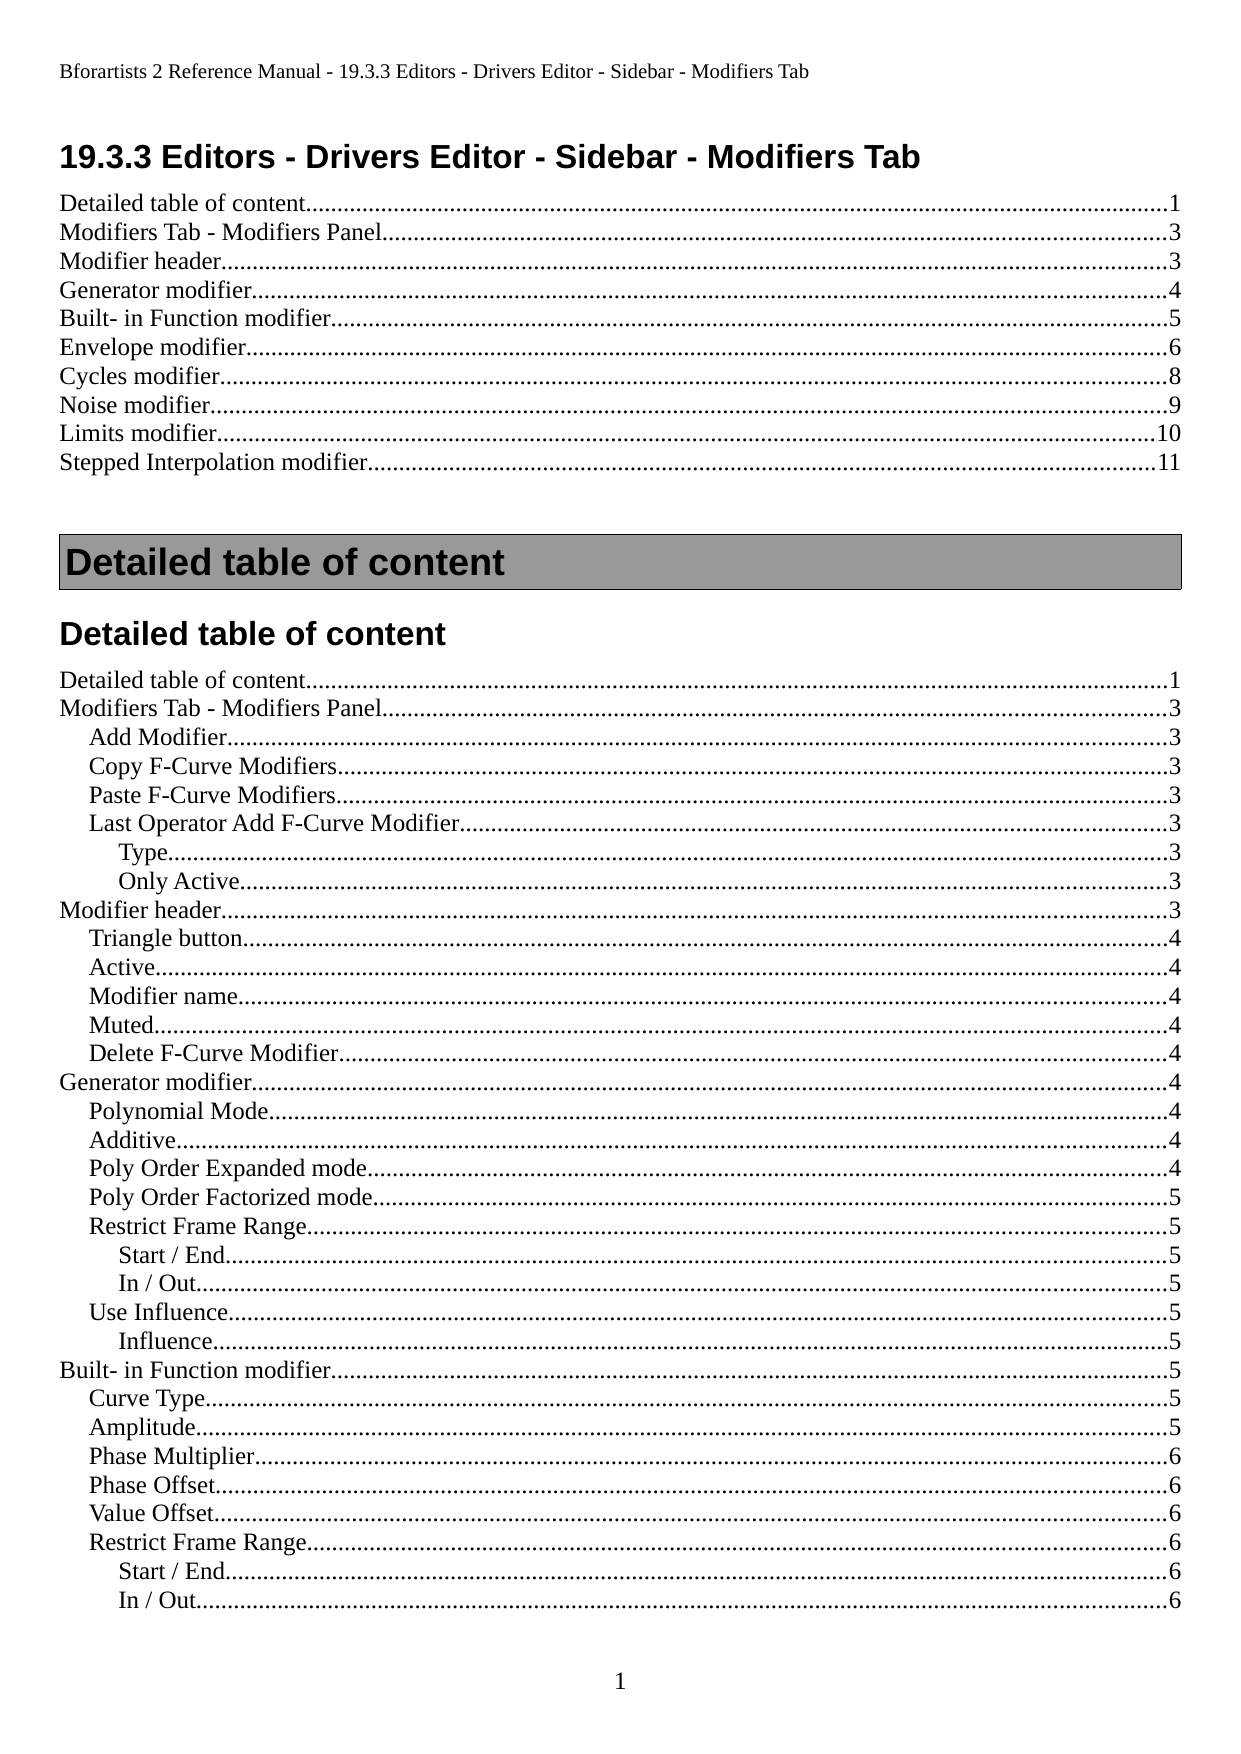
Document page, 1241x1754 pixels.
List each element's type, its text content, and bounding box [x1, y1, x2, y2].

text Phase Offset 6 [88, 1470, 1181, 1498]
text Value Offset 6 [88, 1498, 1181, 1527]
text Influence 5 [118, 1326, 1181, 1355]
text Only Active 3 [118, 866, 1181, 895]
text Restrict Frame Range 6 [88, 1527, 1181, 1556]
text Polynomial Mode 4 [88, 1096, 1181, 1125]
text Built- in Function modifier 5 [59, 303, 1181, 332]
text Stepped Interpolation modifier 11 [59, 447, 1181, 476]
text Modifier header 3 [59, 895, 1181, 923]
text Muted 4 [88, 1010, 1181, 1038]
text Cycles modifier 8 [59, 361, 1181, 390]
text Copy F-Curve Modifiers 3 [88, 751, 1181, 780]
text In / Out 6 [118, 1585, 1181, 1613]
text Modifier name 4 [88, 981, 1181, 1010]
text Modifiers Tab - Modifiers Panel 3 [59, 217, 1181, 246]
text Detailed table of content 1 [59, 188, 1181, 217]
text Additive 4 [88, 1125, 1181, 1153]
text Poly Order Expanded mode 4 [88, 1153, 1181, 1182]
text Start / End 5 [118, 1240, 1181, 1268]
text Envelope modifier 6 [59, 332, 1181, 361]
text Type 3 [118, 837, 1181, 866]
text Limits modifier 10 [59, 418, 1181, 447]
text Phase Multiplier 6 [88, 1441, 1181, 1470]
text Add Modifier 3 [88, 722, 1181, 751]
text Built- in Function modifier 5 [59, 1355, 1181, 1383]
text Generator modifier 4 [59, 1067, 1181, 1096]
text Use Influence 5 [88, 1297, 1181, 1326]
text Curve Type 5 [88, 1383, 1181, 1412]
text Amplitude 5 [88, 1412, 1181, 1441]
text Modifier header 3 [59, 246, 1181, 275]
subtitle Detailed table of content [59, 614, 1181, 652]
text Delete F-Curve Modifier 4 [88, 1038, 1181, 1067]
text Detailed table of content 1 [59, 665, 1181, 693]
text Restrict Frame Range 5 [88, 1211, 1181, 1240]
text Paste F-Curve Modifiers 3 [88, 780, 1181, 808]
text In / Out 5 [118, 1268, 1181, 1297]
text Last Operator Add F-Curve Modifier 3 [88, 808, 1181, 837]
text Start / End 6 [118, 1556, 1181, 1585]
text Modifiers Tab - Modifiers Panel 3 [59, 693, 1181, 722]
text Poly Order Factorized mode 5 [88, 1182, 1181, 1211]
text Noise modifier 9 [59, 390, 1181, 418]
text Active 4 [88, 952, 1181, 981]
text Triangle button 4 [88, 923, 1181, 952]
subtitle 19.3.3 Editors - Drivers Editor - Sidebar - Modifiers Tab [59, 138, 1181, 176]
text Generator modifier 4 [59, 275, 1181, 303]
table_header Detailed table of content [60, 535, 1181, 589]
